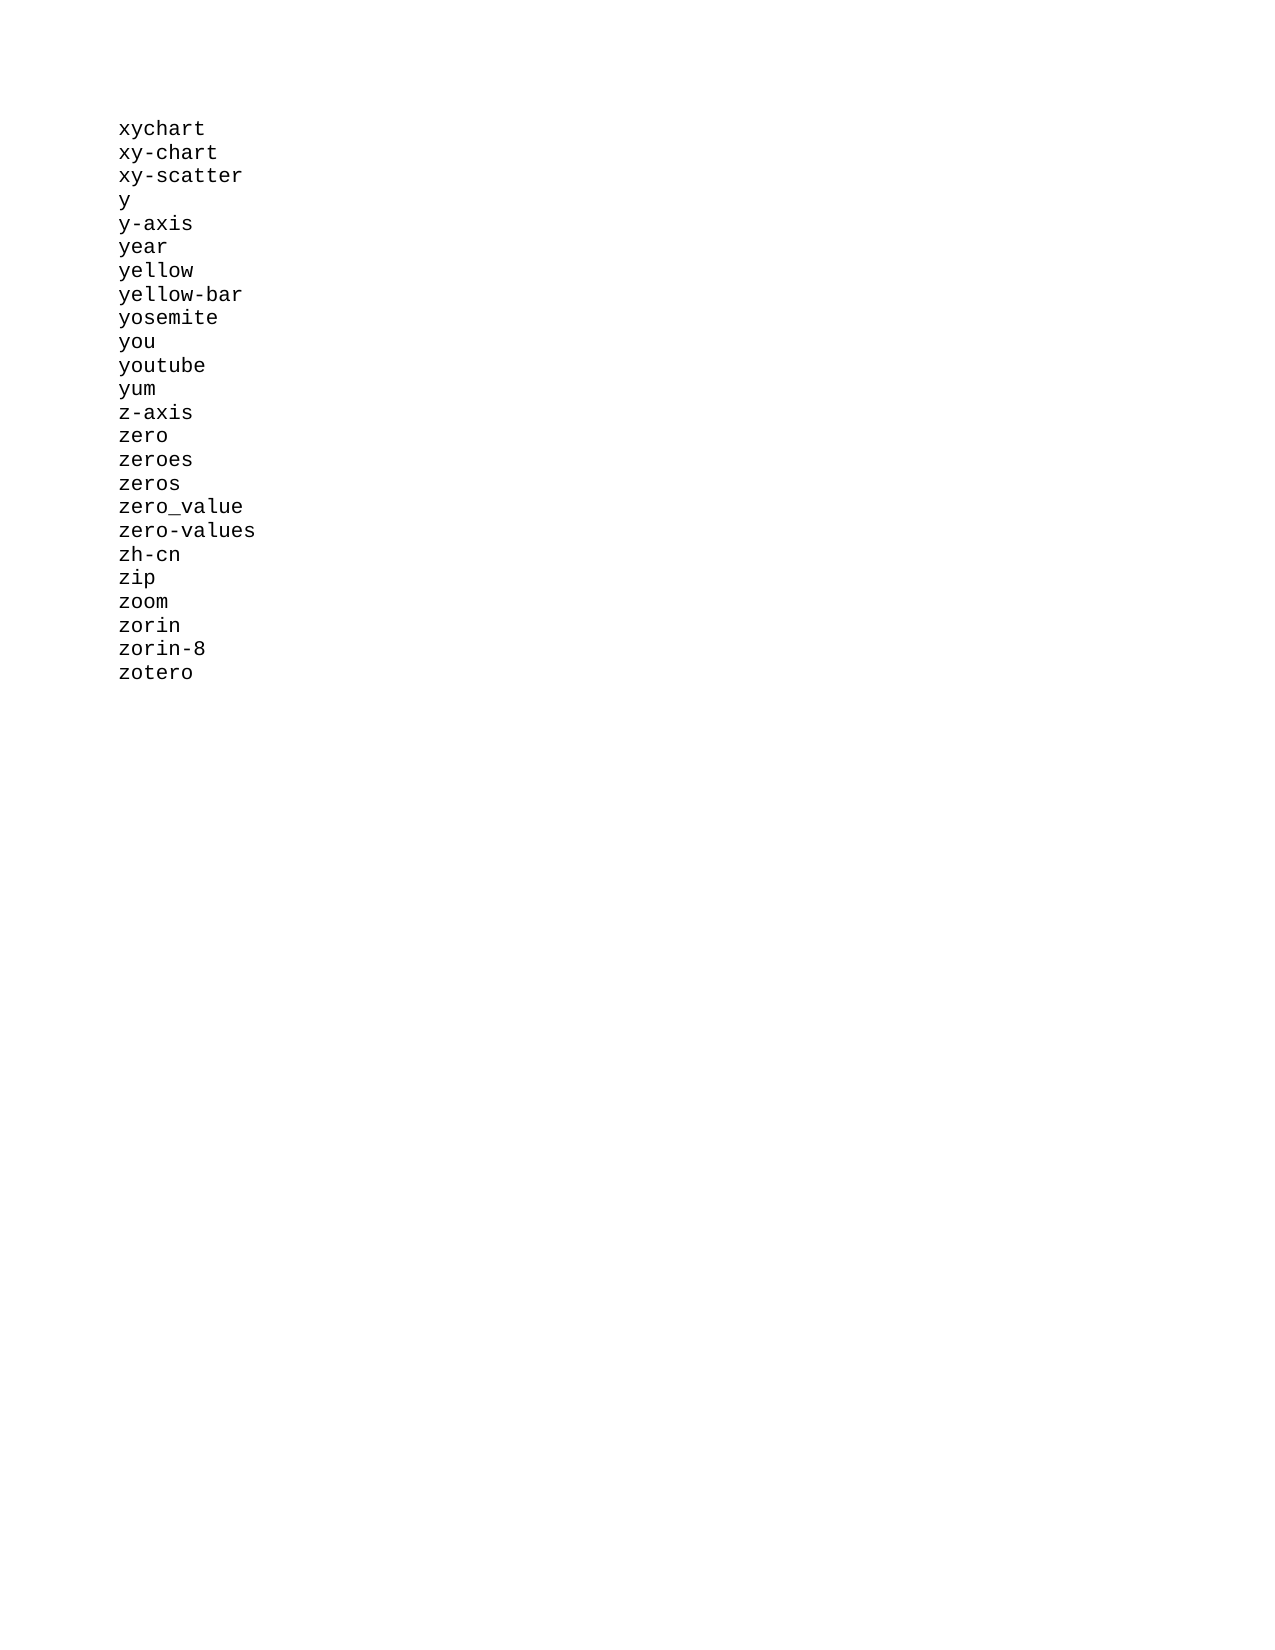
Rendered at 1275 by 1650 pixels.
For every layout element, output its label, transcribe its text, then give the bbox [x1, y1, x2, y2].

text yum [118, 378, 1157, 402]
text xy-chart [118, 142, 1157, 165]
text zorin [118, 615, 1157, 638]
text zoom [118, 591, 1157, 615]
text zeroes [118, 449, 1157, 473]
text year [118, 236, 1157, 260]
text yellow-bar [118, 284, 1157, 307]
text xy-scatter [118, 165, 1157, 189]
text y [118, 189, 1157, 213]
text you [118, 331, 1157, 354]
text zorin-8 [118, 638, 1157, 662]
text y-axis [118, 213, 1157, 236]
text z-axis [118, 402, 1157, 426]
text zip [118, 567, 1157, 591]
text zeros [118, 473, 1157, 496]
text zotero [118, 662, 1157, 686]
text zero_value [118, 496, 1157, 520]
text zero-values [118, 520, 1157, 544]
text zh-cn [118, 544, 1157, 567]
text xychart [118, 118, 1157, 142]
text yosemite [118, 307, 1157, 331]
text zero [118, 426, 1157, 449]
text youtube [118, 354, 1157, 378]
text yellow [118, 260, 1157, 284]
